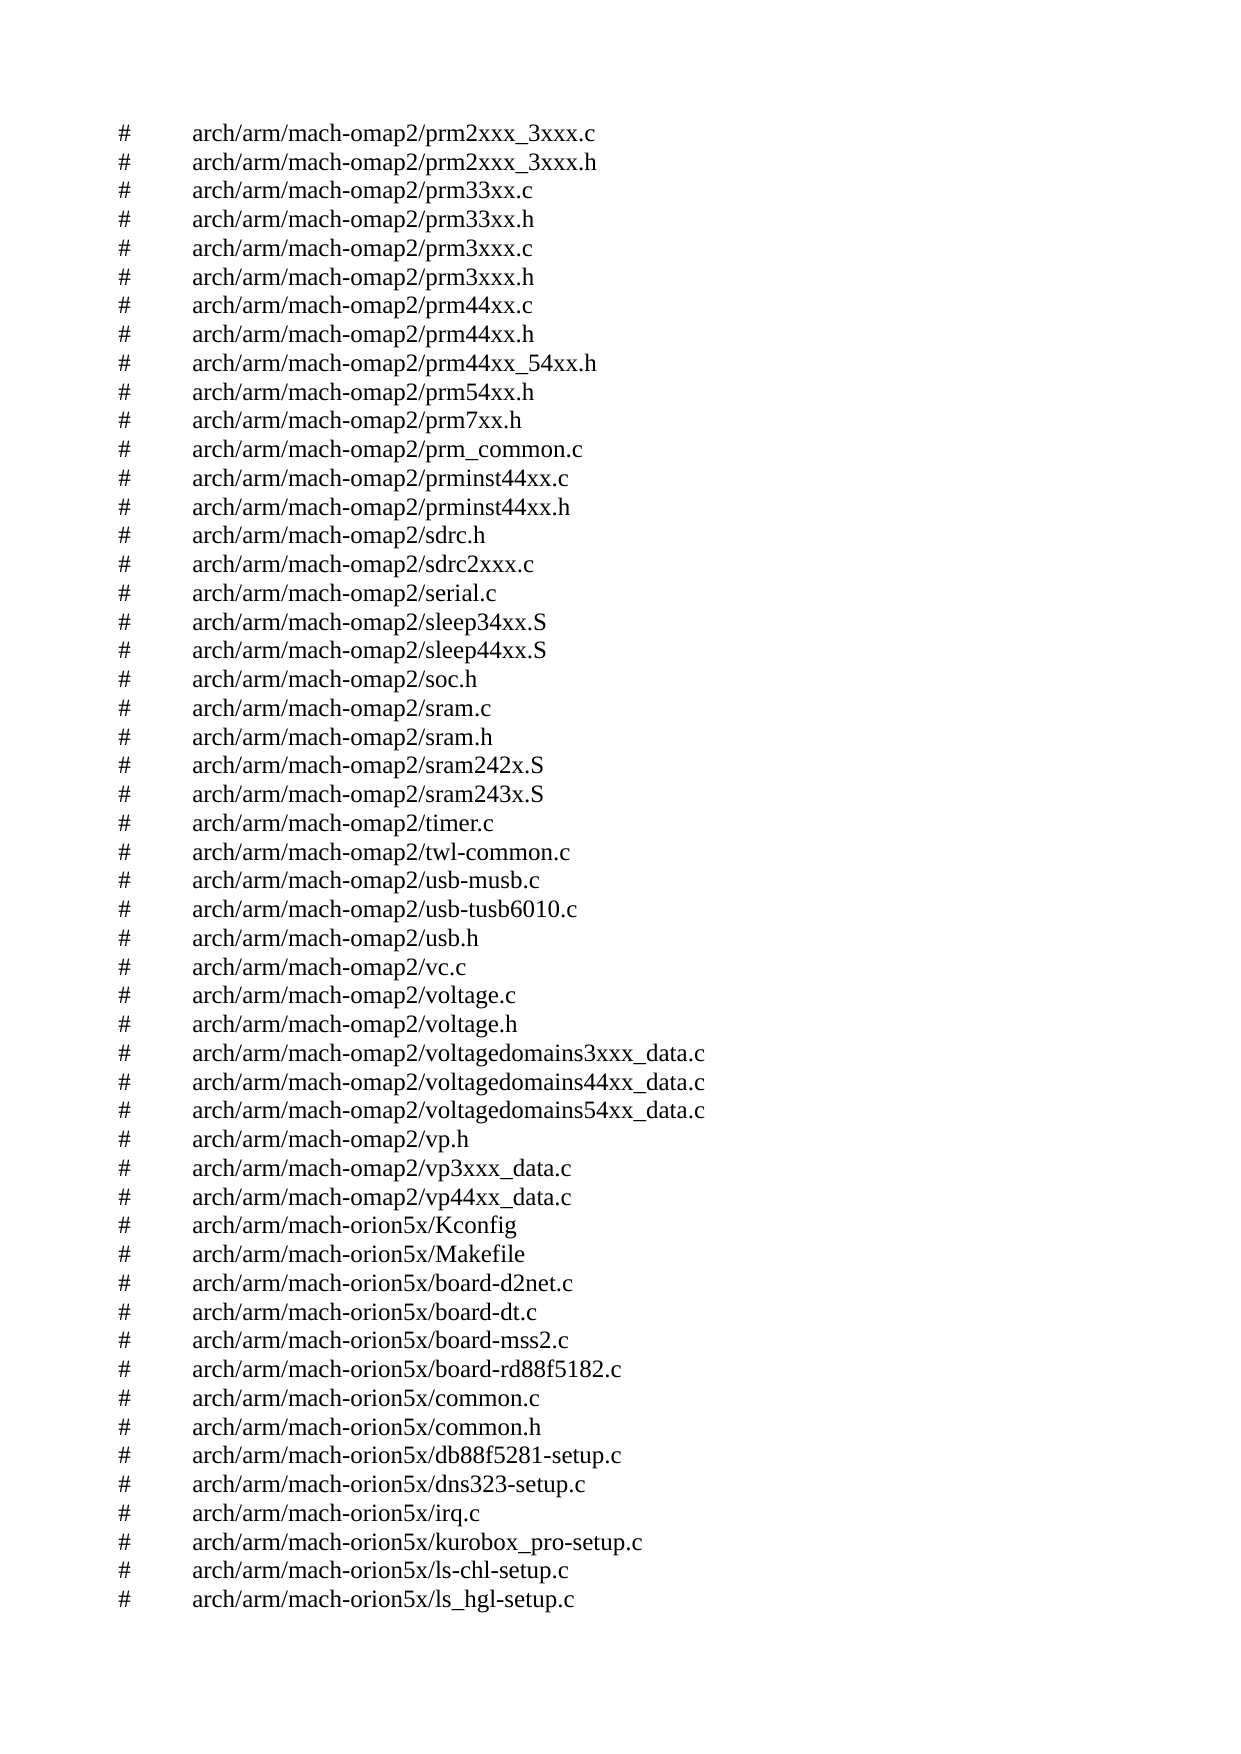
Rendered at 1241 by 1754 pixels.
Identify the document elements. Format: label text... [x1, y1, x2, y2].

text # arch/arm/mach-omap2/prm33xx.c [118, 176, 1122, 204]
text # arch/arm/mach-omap2/usb.h [118, 923, 1122, 952]
text # arch/arm/mach-orion5x/board-mss2.c [118, 1326, 1122, 1354]
text # arch/arm/mach-omap2/sram.c [118, 693, 1122, 722]
text # arch/arm/mach-omap2/voltagedomains44xx_data.c [118, 1067, 1122, 1096]
text # arch/arm/mach-omap2/timer.c [118, 808, 1122, 837]
text # arch/arm/mach-orion5x/ls_hgl-setup.c [118, 1584, 1122, 1613]
text # arch/arm/mach-omap2/sram243x.S [118, 779, 1122, 808]
text # arch/arm/mach-omap2/sram242x.S [118, 751, 1122, 779]
text # arch/arm/mach-omap2/prm44xx.h [118, 319, 1122, 348]
text # arch/arm/mach-omap2/prminst44xx.c [118, 463, 1122, 492]
text # arch/arm/mach-orion5x/board-rd88f5182.c [118, 1354, 1122, 1383]
text # arch/arm/mach-omap2/vc.c [118, 952, 1122, 981]
text # arch/arm/mach-orion5x/Makefile [118, 1239, 1122, 1268]
text # arch/arm/mach-omap2/prminst44xx.h [118, 492, 1122, 521]
text # arch/arm/mach-omap2/voltage.h [118, 1009, 1122, 1038]
text # arch/arm/mach-orion5x/common.c [118, 1383, 1122, 1412]
text # arch/arm/mach-orion5x/board-dt.c [118, 1297, 1122, 1326]
text # arch/arm/mach-omap2/voltage.c [118, 981, 1122, 1009]
text # arch/arm/mach-omap2/voltagedomains54xx_data.c [118, 1096, 1122, 1124]
text # arch/arm/mach-omap2/sleep44xx.S [118, 636, 1122, 664]
text # arch/arm/mach-omap2/serial.c [118, 578, 1122, 607]
text # arch/arm/mach-omap2/usb-musb.c [118, 866, 1122, 894]
text # arch/arm/mach-orion5x/Kconfig [118, 1211, 1122, 1239]
text # arch/arm/mach-omap2/prm3xxx.c [118, 233, 1122, 262]
text # arch/arm/mach-omap2/sleep34xx.S [118, 607, 1122, 636]
text # arch/arm/mach-omap2/prm54xx.h [118, 377, 1122, 406]
text # arch/arm/mach-omap2/sram.h [118, 722, 1122, 751]
text # arch/arm/mach-omap2/prm44xx.c [118, 291, 1122, 319]
text # arch/arm/mach-orion5x/ls-chl-setup.c [118, 1556, 1122, 1584]
text # arch/arm/mach-omap2/voltagedomains3xxx_data.c [118, 1038, 1122, 1067]
text # arch/arm/mach-omap2/vp44xx_data.c [118, 1182, 1122, 1211]
text # arch/arm/mach-omap2/prm7xx.h [118, 406, 1122, 434]
text # arch/arm/mach-omap2/sdrc.h [118, 521, 1122, 549]
text # arch/arm/mach-omap2/twl-common.c [118, 837, 1122, 866]
text # arch/arm/mach-omap2/sdrc2xxx.c [118, 549, 1122, 578]
text # arch/arm/mach-omap2/prm33xx.h [118, 204, 1122, 233]
text # arch/arm/mach-omap2/prm2xxx_3xxx.h [118, 147, 1122, 176]
text # arch/arm/mach-orion5x/kurobox_pro-setup.c [118, 1527, 1122, 1556]
text # arch/arm/mach-omap2/prm44xx_54xx.h [118, 348, 1122, 377]
text # arch/arm/mach-omap2/prm3xxx.h [118, 262, 1122, 291]
text # arch/arm/mach-orion5x/dns323-setup.c [118, 1469, 1122, 1498]
text # arch/arm/mach-omap2/vp3xxx_data.c [118, 1153, 1122, 1182]
text # arch/arm/mach-omap2/vp.h [118, 1124, 1122, 1153]
text # arch/arm/mach-orion5x/common.h [118, 1412, 1122, 1441]
text # arch/arm/mach-omap2/prm2xxx_3xxx.c [118, 118, 1122, 147]
text # arch/arm/mach-omap2/usb-tusb6010.c [118, 894, 1122, 923]
text # arch/arm/mach-orion5x/db88f5281-setup.c [118, 1441, 1122, 1469]
text # arch/arm/mach-orion5x/board-d2net.c [118, 1268, 1122, 1297]
text # arch/arm/mach-omap2/prm_common.c [118, 434, 1122, 463]
text # arch/arm/mach-omap2/soc.h [118, 664, 1122, 693]
text # arch/arm/mach-orion5x/irq.c [118, 1498, 1122, 1527]
